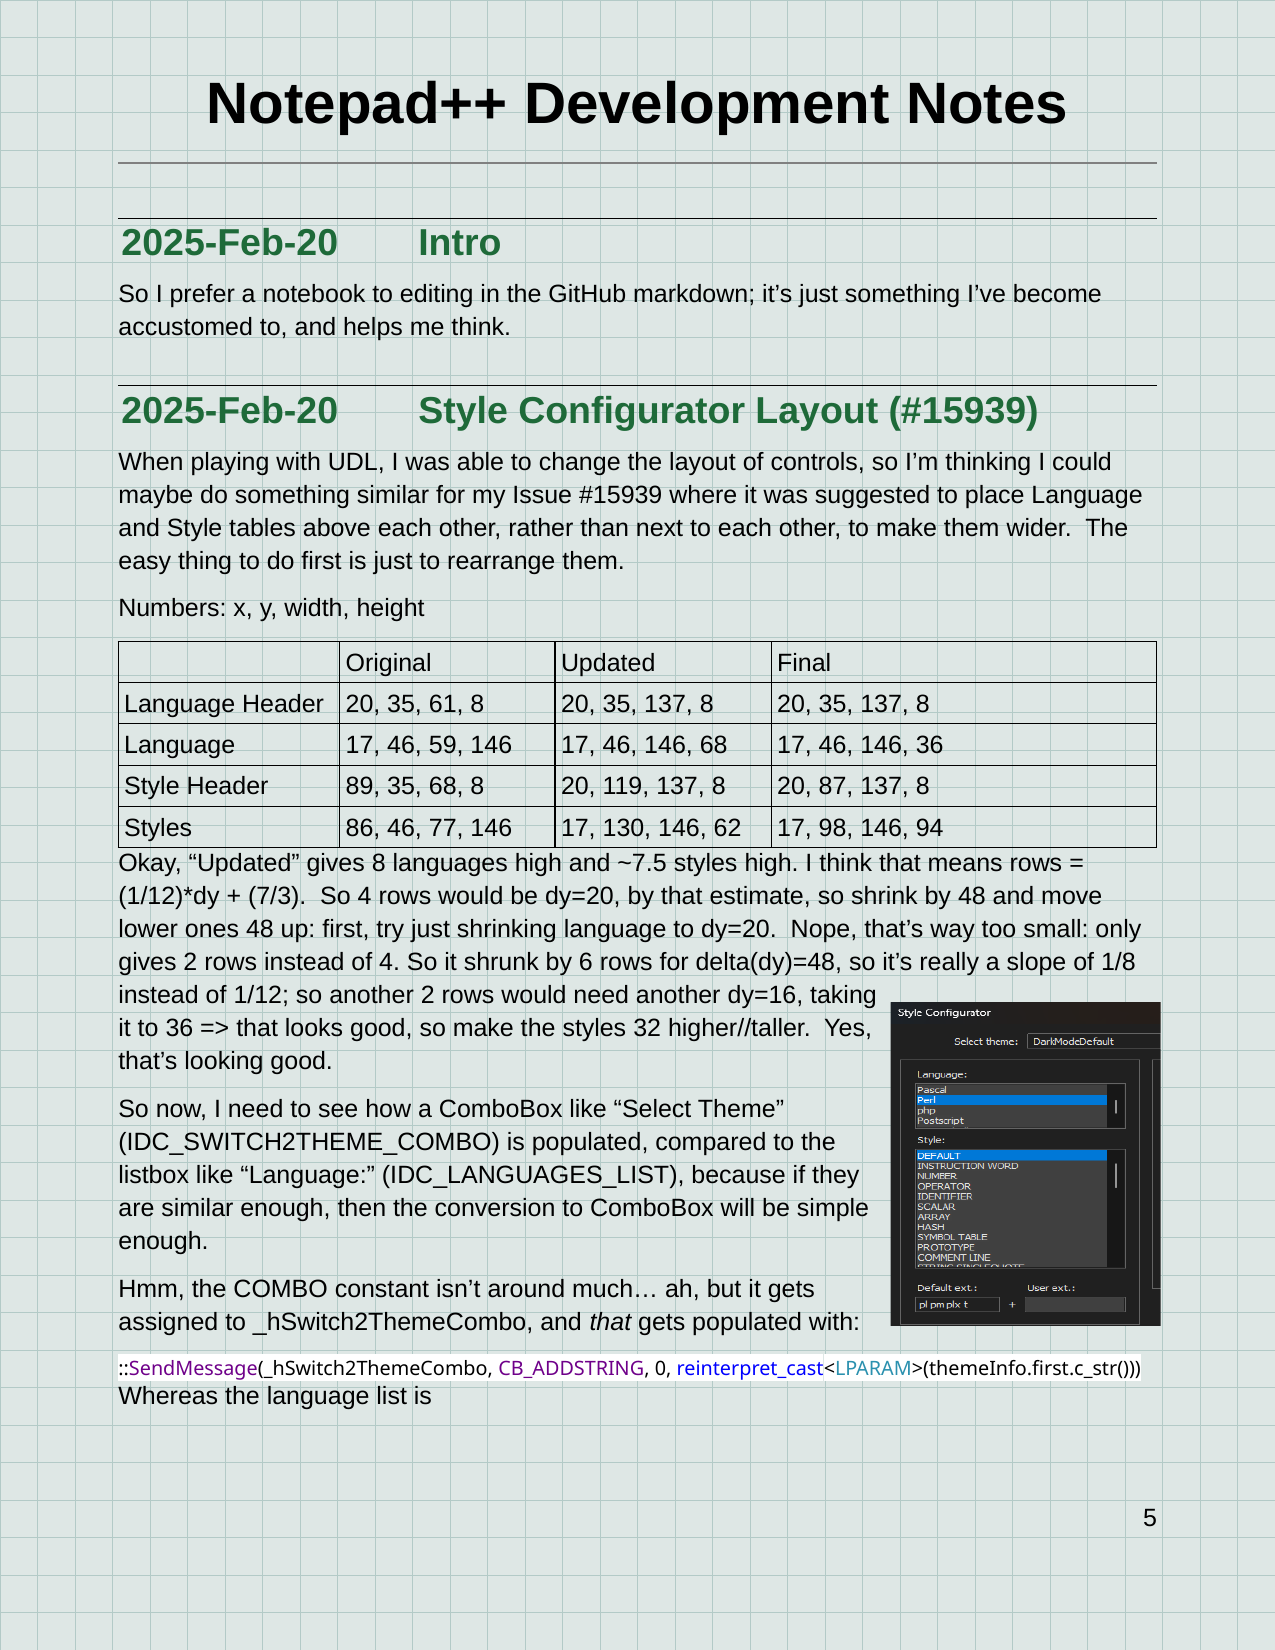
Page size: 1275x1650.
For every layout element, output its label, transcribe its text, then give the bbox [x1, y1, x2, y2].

text So now, I need to see how a ComboBox like “Select Theme” (IDC_SWITCH2THEME_COMBO) is populated, compared to the listbox like “Language:” (IDC_LANGUAGES_LIST), because if they are similar enough, then the conversion to ComboBox will be simple enough. [118, 1094, 890, 1255]
table_cell 86, 46, 77, 146 [340, 807, 554, 847]
table_cell 17, 98, 146, 94 [772, 807, 1156, 847]
table_cell Language Header [119, 683, 339, 723]
table_header [119, 642, 339, 682]
subtitle 2025-Feb-20 Intro [118, 219, 1157, 267]
table_cell 20, 35, 137, 8 [772, 683, 1156, 723]
table_cell 17, 130, 146, 62 [556, 807, 771, 847]
text When playing with UDL, I was able to change the layout of controls, so I’m thinking I could maybe do something similar for my Issue #15939 where it was suggested to place Language and Style tables above each other, rather than next to each other, to make them wider. The easy thing to do first is just to rearrange them. [118, 447, 1157, 574]
table_cell 20, 87, 137, 8 [772, 766, 1156, 806]
table_header Final [772, 642, 1156, 682]
table_cell Styles [119, 807, 339, 847]
table_cell 20, 35, 137, 8 [556, 683, 771, 723]
table_cell 20, 35, 61, 8 [340, 683, 554, 723]
text Whereas the language list is [118, 1381, 1157, 1410]
text Hmm, the COMBO constant isn’t around much… ah, but it gets assigned to _hSwitch2ThemeCombo, and that gets populated with: [118, 1273, 1157, 1335]
text Numbers: x, y, width, height [118, 593, 1157, 622]
picture [890, 1002, 1161, 1326]
table_cell 17, 46, 146, 68 [556, 724, 771, 764]
table_cell 17, 46, 146, 36 [772, 724, 1156, 764]
text So I prefer a notebook to editing in the GitHub markdown; it’s just something I’ve become accustomed to, and helps me think. [118, 279, 1157, 341]
text ::SendMessage(_hSwitch2ThemeCombo, CB_ADDSTRING, 0, reinterpret_cast<LPARAM>(themeInfo.first.c_str())) [118, 1354, 1157, 1381]
table_cell 17, 46, 59, 146 [340, 724, 554, 764]
table_cell Style Header [119, 766, 339, 806]
table_header Original [340, 642, 554, 682]
table_cell 89, 35, 68, 8 [340, 766, 554, 806]
table_cell Language [119, 724, 339, 764]
table_header Updated [556, 642, 771, 682]
text Okay, “Updated” gives 8 languages high and ~7.5 styles high. I think that means rows = (1/12)*dy + (7/3). So 4 rows would be dy=20, by that estimate, so shrink by 48 and move lower ones 48 up: first, try just shrinking language to dy=20. Nope, that’s way too small: only gives 2 rows instead of 4. So it shrunk by 6 rows for delta(dy)=48, so it’s really a slope of 1/8 instead of 1/12; so another 2 rows would need another dy=16, taking it to 36 => that looks good, so make the styles 32 higher//taller. Yes, that’s looking good. [118, 848, 1157, 1075]
table_cell 20, 119, 137, 8 [556, 766, 771, 806]
subtitle 2025-Feb-20 Style Configurator Layout (#15939) [118, 386, 1157, 434]
